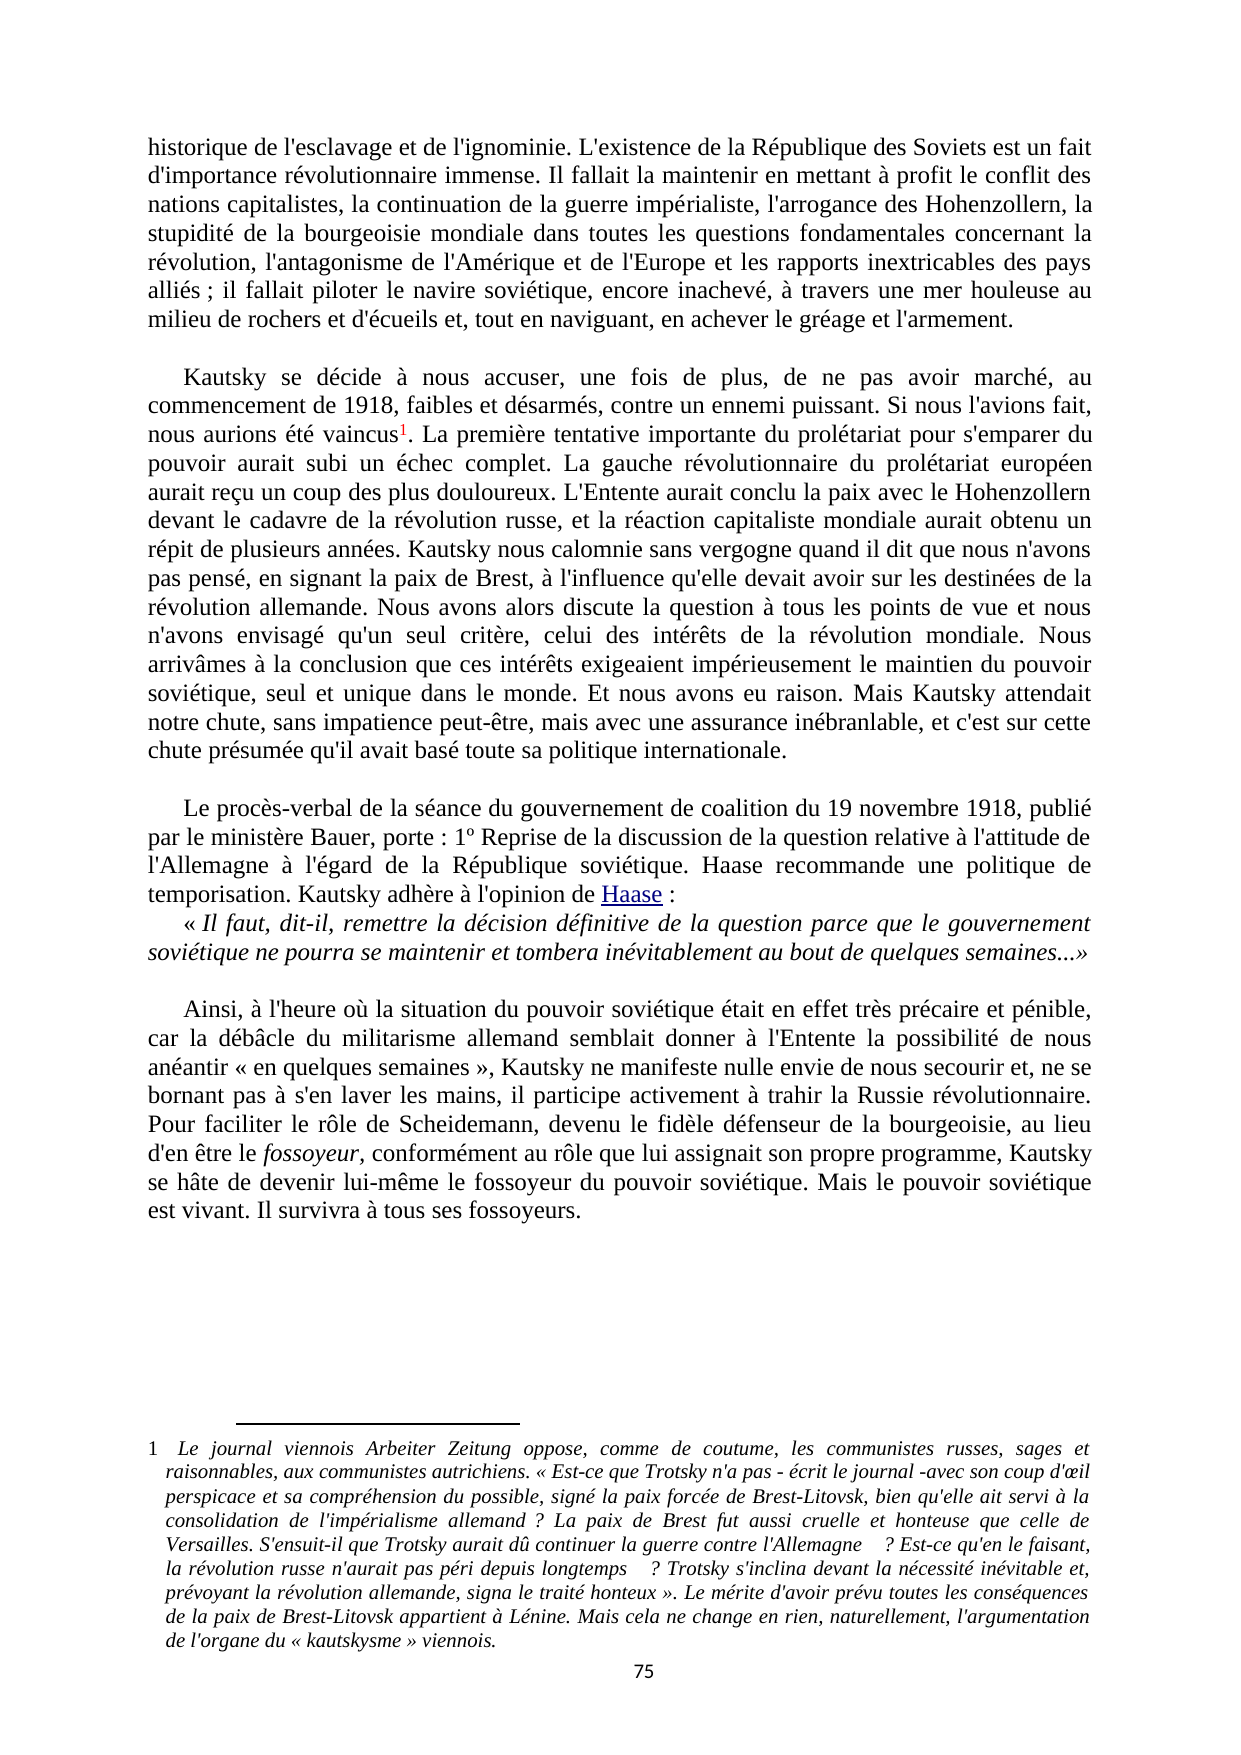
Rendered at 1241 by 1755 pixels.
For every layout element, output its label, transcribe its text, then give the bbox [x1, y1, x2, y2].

text « Il faut, dit-il, remettre la décision définitive de la question parce que le gouverne­ment soviétique ne pourra se maintenir et tombera inévitablement au bout de quel­ques semaines...» [148, 908, 1093, 965]
text Kautsky se décide à nous accuser, une fois de plus, de ne pas avoir marché, au commencement de 1918, faibles et désarmés, contre un ennemi puissant. Si nous l'avions fait, nous aurions été vaincus. La première tentative importante du prolé­tariat pour s'emparer du pouvoir aurait subi un échec complet. La gauche révolu­tionnaire du prolétariat européen aurait reçu un coup des plus douloureux. L'Entente aurait conclu la paix avec le Hohenzollern devant le cadavre de la révolution russe, et la réaction capitaliste mondiale aurait obtenu un répit de plusieurs années. Kautsky nous calomnie sans vergogne quand il dit que nous n'avons pas pensé, en signant la paix de Brest, à l'influence qu'elle devait avoir sur les destinées de la révolution allemande. Nous avons alors discute la question à tous les points de vue et nous n'avons envisagé qu'un seul critère, celui des intérêts de la révolution mondiale. Nous arrivâmes à la conclusion que ces intérêts exigeaient impérieusement le maintien du pouvoir soviétique, seul et unique dans le monde. Et nous avons eu raison. Mais Kautsky attendait notre chute, sans impatience peut-être, mais avec une assurance inébranlable, et c'est sur cette chute présumée qu'il avait basé toute sa politique internationale. [148, 362, 1093, 764]
text Le journal viennois Arbeiter Zeitung oppose, comme de coutume, les communistes russes, sages et raisonnables, aux communistes autrichiens. « Est-ce que Trotsky n'a pas - écrit le journal -avec son coup d'œil perspicace et sa compréhension du possible, signé la paix forcée de Brest-Litovsk, bien qu'elle ait servi à la consolidation de l'impérialisme allemand ? La paix de Brest fut aussi cruelle et honteuse que celle de Versailles. S'ensuit-il que Trotsky aurait dû continuer la guerre contre l'Allemagne ? Est-ce qu'en le faisant, la révolution russe n'aurait pas péri depuis longtemps ? Trotsky s'inclina devant la nécessité inévitable et, prévoyant la révolution allemande, signa le traité honteux ». Le mérite d'avoir prévu toutes les conséquences de la paix de Brest-Litovsk appartient à Lénine. Mais cela ne change en rien, naturellement, l'argumentation de l'organe du « kautskysme » viennois. [148, 1435, 1093, 1652]
text histori­que de l'esclavage et de l'ignominie. L'existence de la République des Soviets est un fait d'importance révolutionnaire immense. Il fallait la maintenir en mettant à profit le conflit des nations capitalistes, la continuation de la guerre impé­rialiste, l'arrogance des Hohenzollern, la stupidité de la bourgeoisie mondiale dans toutes les questions fondamentales concernant la révolution, l'antagonisme de l'Amérique et de l'Europe et les rapports inextricables des pays alliés ; il fallait piloter le navire soviétique, encore inachevé, à travers une mer houleuse au milieu de rochers et d'écueils et, tout en naviguant, en achever le gréage et l'armement. [148, 132, 1093, 333]
text Ainsi, à l'heure où la situation du pouvoir soviétique était en effet très précaire et pénible, car la débâcle du militarisme allemand semblait donner à l'Entente la possibilité de nous anéantir « en quelques semaines », Kautsky ne manifeste nulle envie de nous secourir et, ne se bornant pas à s'en laver les mains, il participe activement à trahir la Russie révolutionnaire. Pour faciliter le rôle de Scheidemann, devenu le fidèle défenseur de la bourgeoisie, au lieu d'en être le fossoyeur, conformément au rôle que lui assignait son propre programme, Kautsky se hâte de devenir lui-même le fossoyeur du pouvoir soviétique. Mais le pouvoir soviétique est vivant. Il survivra à tous ses fossoyeurs. [148, 994, 1093, 1224]
text Le procès-verbal de la séance du gouvernement de coalition du 19 novembre 1918, publié par le ministère Bauer, porte : 1º Reprise de la discussion de la question relative à l'attitude de l'Allemagne à l'égard de la République soviétique. Haase recommande une politique de temporisation. Kautsky adhère à l'opinion de Haase : [148, 793, 1093, 908]
